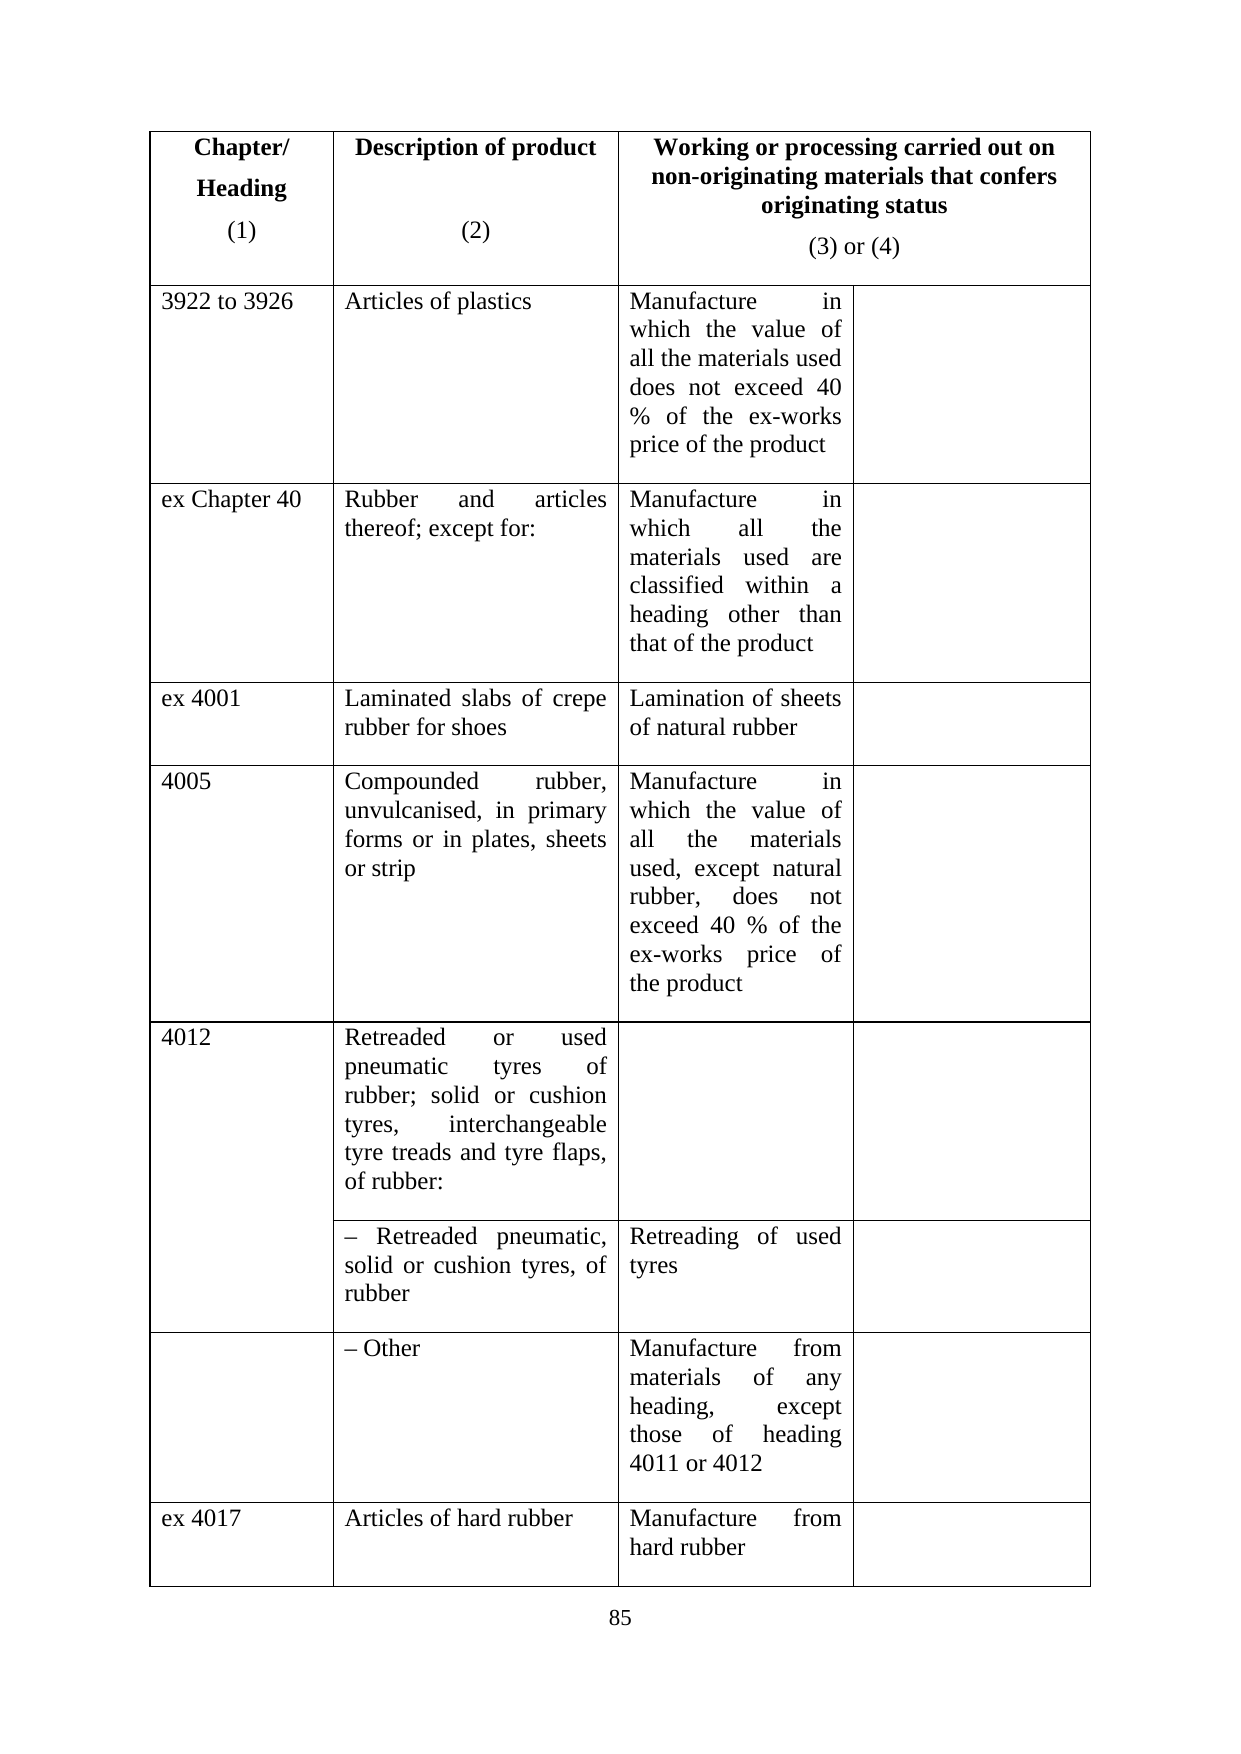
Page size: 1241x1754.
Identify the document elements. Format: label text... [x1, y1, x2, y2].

table_cell [854, 766, 1090, 1021]
table_cell 4005 [151, 766, 333, 1021]
table_cell Laminated slabs of crepe rubber for shoes [334, 683, 618, 765]
table_cell Retreaded or used pneumatic tyres of rubber; solid or cushion tyres, interchangeable tyre treads and tyre flaps, of rubber: [334, 1023, 618, 1220]
table_cell Articles of plastics [334, 286, 618, 483]
table_cell Manufacture in which the value of all the materials used, except natural rubber, does not exceed 40 % of the ex-works price of the product [619, 766, 853, 1021]
table_cell [151, 1333, 333, 1502]
table_cell Manufacture in which the value of all the materials used does not exceed 40 % of the ex-works price of the product [619, 286, 853, 483]
table_header Working or processing carried out on non-originating materials that confers originating status (3) or (4) [619, 132, 1090, 285]
table_cell [854, 1023, 1090, 1220]
table_cell ex 4017 [151, 1503, 333, 1586]
table_cell [854, 286, 1090, 483]
table_cell [854, 683, 1090, 765]
table_cell Lamination of sheets of natural rubber [619, 683, 853, 765]
table_cell ex Chapter 40 [151, 484, 333, 682]
table_cell [854, 1503, 1090, 1586]
table_cell Manufacture from hard rubber [619, 1503, 853, 1586]
table_cell 3922 to 3926 [151, 286, 333, 483]
table_cell [854, 1333, 1090, 1502]
table_cell – Retreaded pneumatic, solid or cushion tyres, of rubber [334, 1221, 618, 1332]
table_cell [619, 1023, 853, 1220]
table_header Description of product (2) [334, 132, 618, 285]
table_cell [151, 1220, 333, 1332]
table_cell Articles of hard rubber [334, 1503, 618, 1586]
table_cell – Other [334, 1333, 618, 1502]
table_cell Rubber and articles thereof; except for: [334, 484, 618, 682]
table_cell Manufacture from materials of any heading, except those of heading 4011 or 4012 [619, 1333, 853, 1502]
table_cell Retreading of used tyres [619, 1221, 853, 1332]
table_cell Manufacture in which all the materials used are classified within a heading other than that of the product [619, 484, 853, 682]
table_cell ex 4001 [151, 683, 333, 765]
table_cell Compounded rubber, unvulcanised, in primary forms or in plates, sheets or strip [334, 766, 618, 1021]
table_cell [854, 484, 1090, 682]
table_header Chapter/ Heading (1) [151, 132, 333, 285]
table_cell 4012 [151, 1023, 333, 1220]
table_cell [854, 1221, 1090, 1332]
